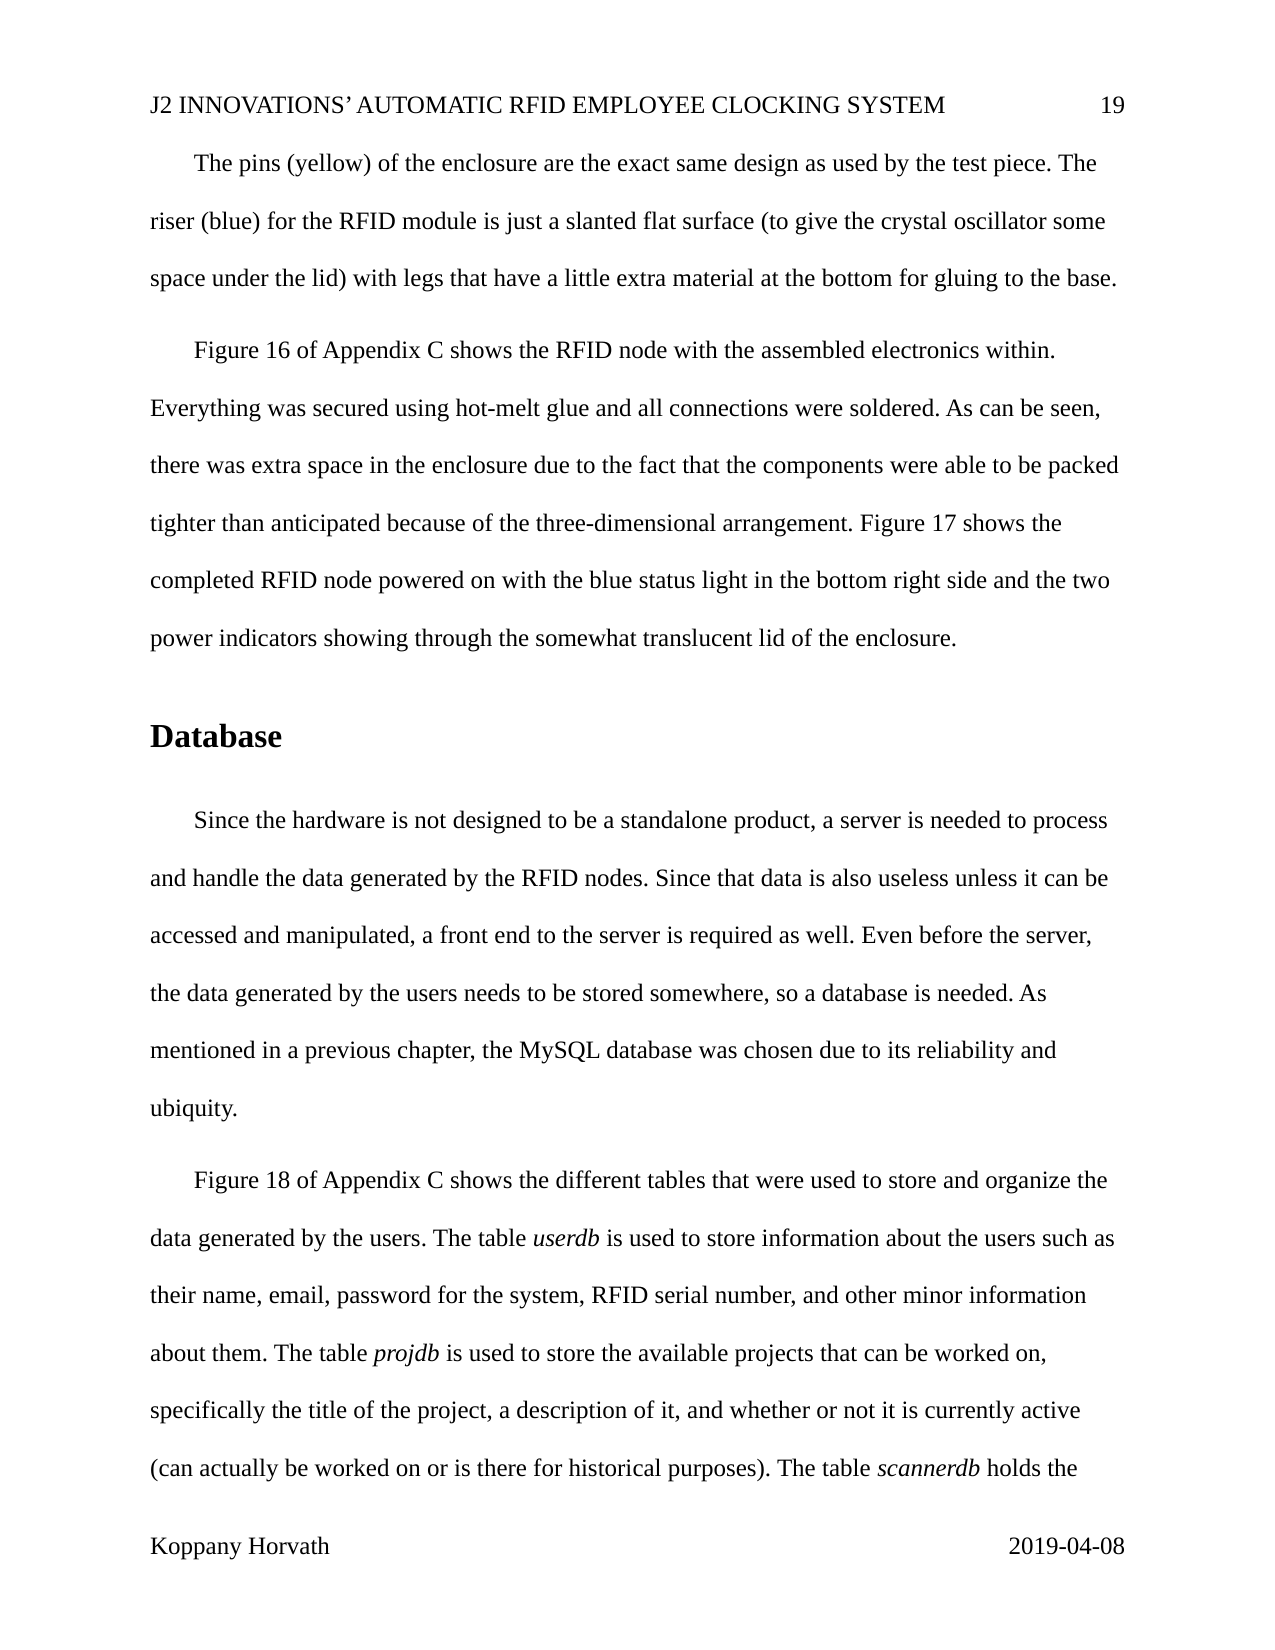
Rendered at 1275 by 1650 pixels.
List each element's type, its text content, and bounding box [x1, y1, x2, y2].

text Figure 18 of Appendix C shows the different tables that were used to store and organize the data generated by the users. The table userdb is used to store information about the users such as their name, email, password for the system, RFID serial number, and other minor information about them. The table projdb is used to store the available projects that can be worked on, specifically the title of the project, a description of it, and whether or not it is currently active (can actually be worked on or is there for historical purposes). The table scannerdb holds the [150, 1165, 1125, 1481]
text The pins (yellow) of the enclosure are the exact same design as used by the test piece. The riser (blue) for the RFID module is just a slanted flat surface (to give the crystal oscillator some space under the lid) with legs that have a little extra material at the bottom for gluing to the base. [150, 148, 1125, 292]
subtitle Database [150, 716, 1125, 754]
text Figure 16 of Appendix C shows the RFID node with the assembled electronics within. Everything was secured using hot-melt glue and all connections were soldered. As can be seen, there was extra space in the enclosure due to the fact that the components were able to be packed tighter than anticipated because of the three-dimensional arrangement. Figure 17 shows the completed RFID node powered on with the blue status light in the bottom right side and the two power indicators showing through the somewhat translucent lid of the enclosure. [150, 335, 1125, 652]
text Since the hardware is not designed to be a standalone product, a server is needed to process and handle the data generated by the RFID nodes. Since that data is also useless unless it can be accessed and manipulated, a front end to the server is required as well. Even before the server, the data generated by the users needs to be stored somewhere, so a database is needed. As mentioned in a previous chapter, the MySQL database was chosen due to its reliability and ubiquity. [150, 806, 1125, 1122]
